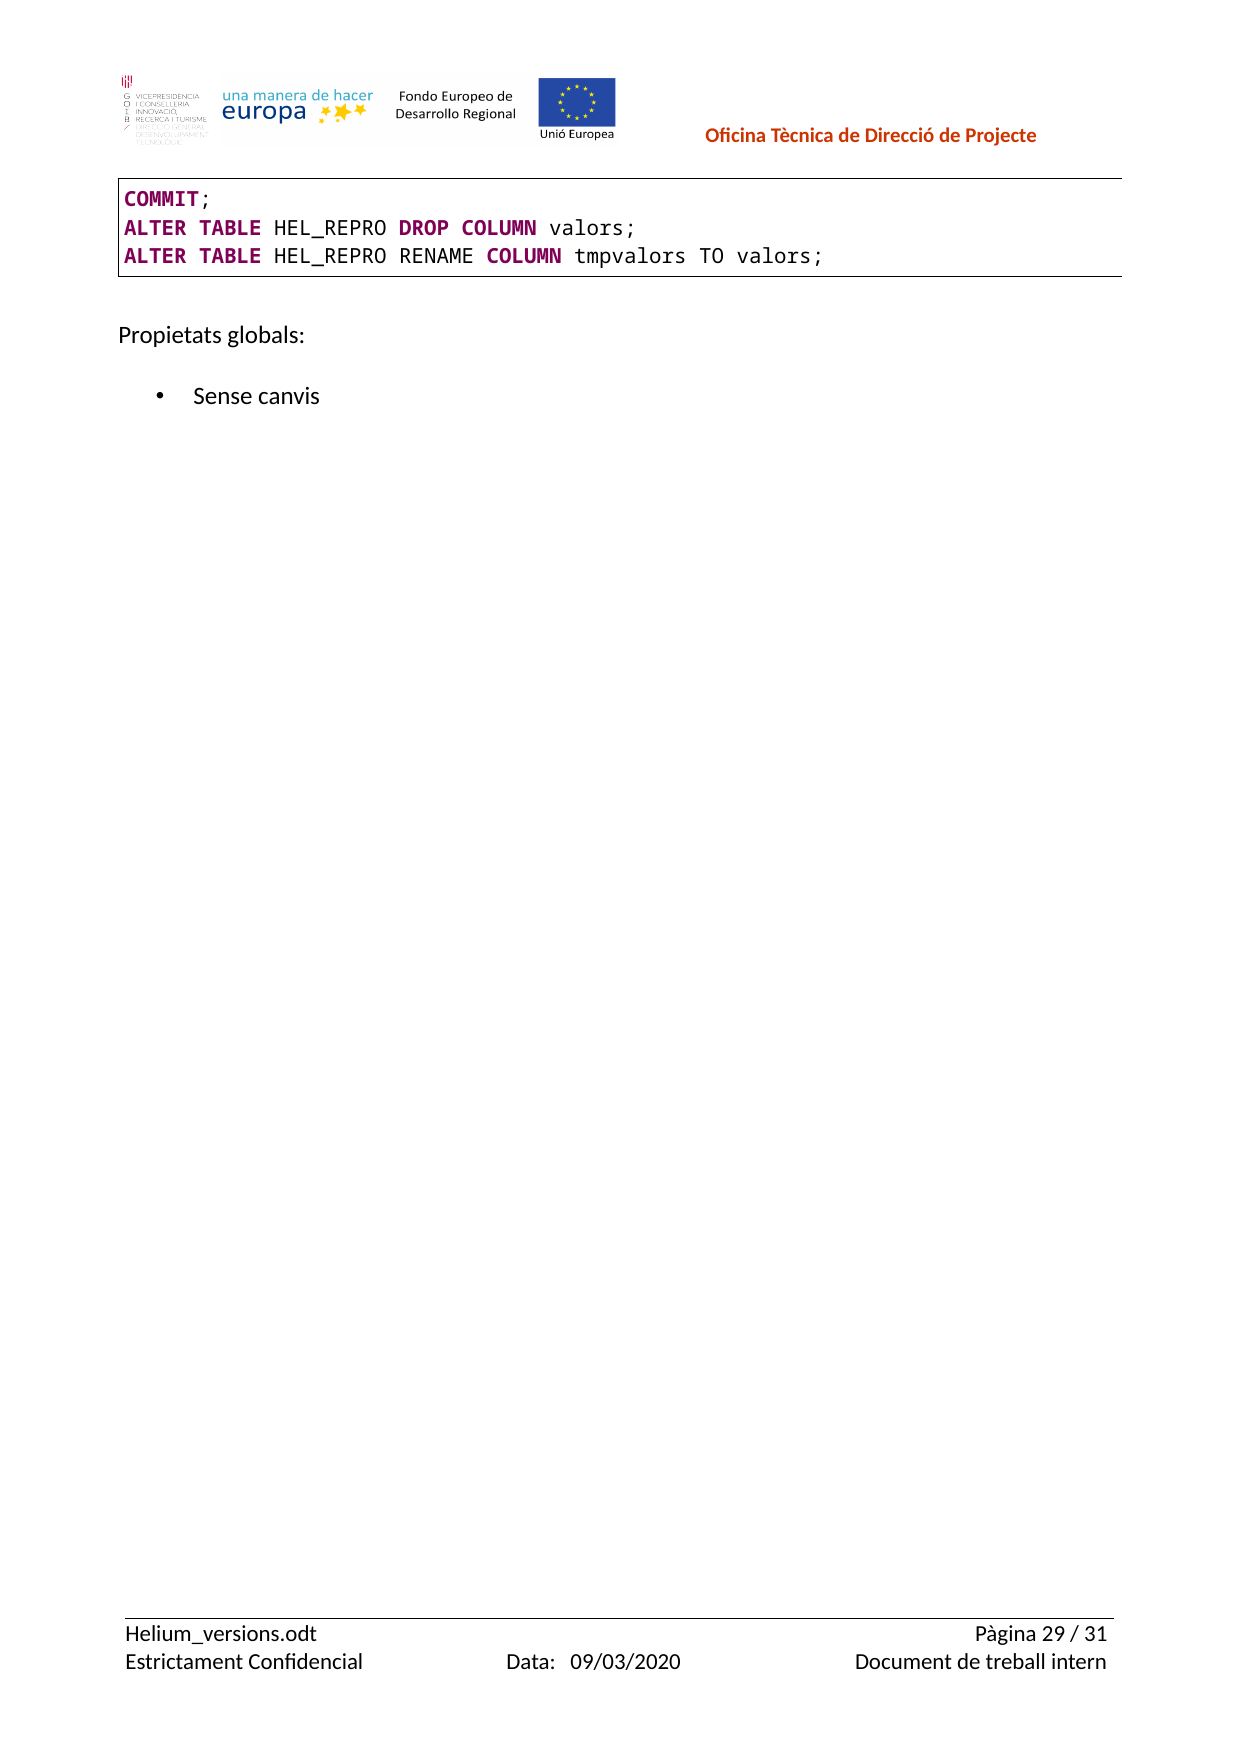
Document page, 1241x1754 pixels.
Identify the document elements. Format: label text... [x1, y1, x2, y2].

picture [219, 73, 621, 147]
text Propietats globals: [118, 319, 1122, 349]
picture [118, 73, 213, 147]
list Sense canvis [156, 380, 1122, 411]
table_header COMMIT; ALTER TABLE HEL_REPRO DROP COLUMN valors; ALTER TABLE HEL_REPRO RENAME COLUMN tmpvalors TO valors; [119, 179, 1122, 276]
